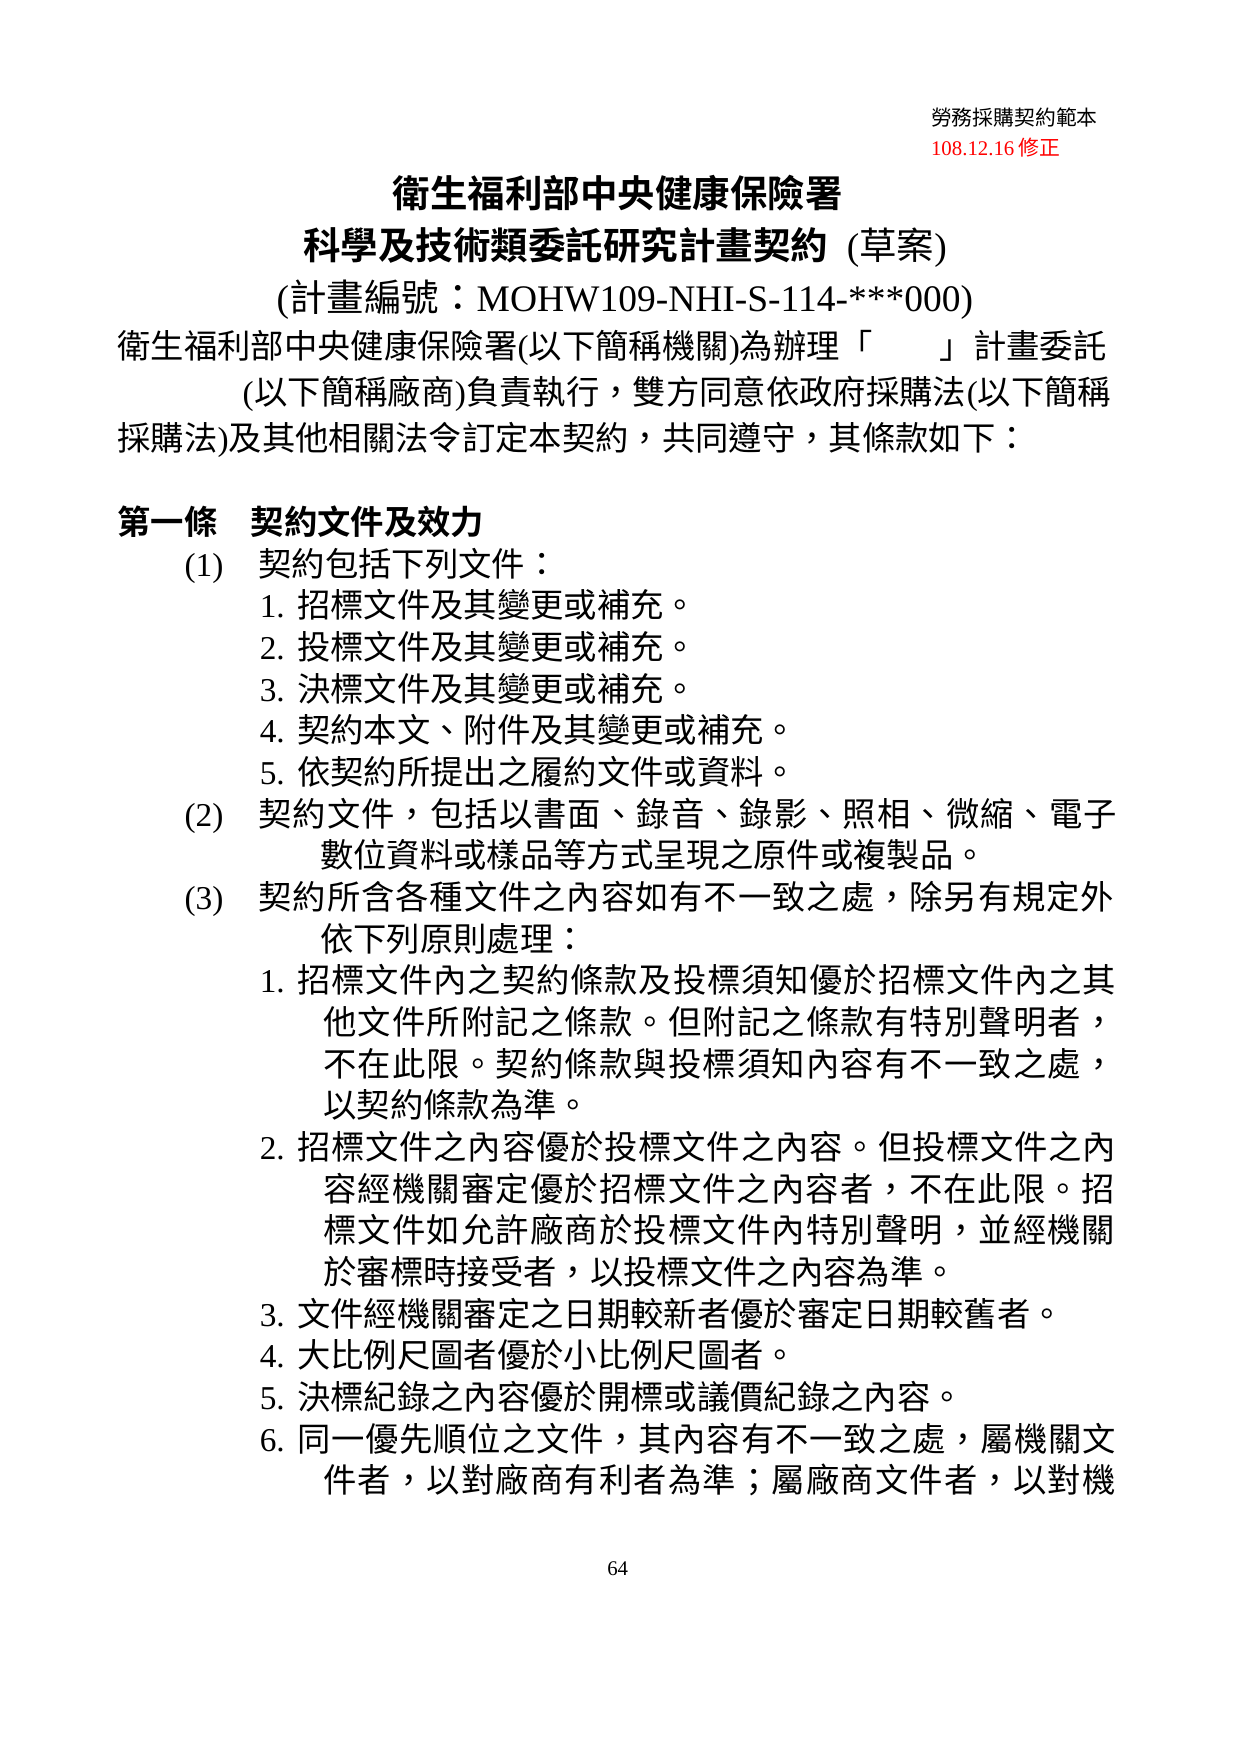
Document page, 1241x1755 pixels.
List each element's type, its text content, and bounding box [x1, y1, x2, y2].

list 契約文件，包括以書面、錄音、錄影、照相、微縮、電子數位資料或樣品等方式呈現之原件或複製品。 [184, 793, 1117, 876]
list 契約本文、附件及其變更或補充。 [259, 709, 1117, 751]
list 同一優先順位之文件，其內容有不一致之處，屬機關文件者，以對廠商有利者為準；屬廠商文件者，以對機 [259, 1418, 1117, 1501]
list 投標文件及其變更或補充。 [259, 626, 1117, 668]
text 科學及技術類委託研究計畫契約 (草案) [132, 218, 1117, 270]
list 契約包括下列文件： [184, 543, 1117, 584]
list 招標文件內之契約條款及投標須知優於招標文件內之其他文件所附記之條款。但附記之條款有特別聲明者，不在此限。契約條款與投標須知內容有不一致之處，以契約條款為準。 [259, 959, 1117, 1126]
list 依契約所提出之履約文件或資料。 [259, 751, 1117, 793]
list 招標文件及其變更或補充。 [259, 584, 1117, 626]
list 文件經機關審定之日期較新者優於審定日期較舊者。 [259, 1293, 1117, 1334]
text 第一條 契約文件及效力 [117, 501, 1117, 543]
text 衛生福利部中央健康保險署(以下簡稱機關)為辦理「 」計畫委託 [117, 322, 1111, 368]
list 決標紀錄之內容優於開標或議價紀錄之內容。 [259, 1376, 1117, 1418]
text (計畫編號：MOHW109-NHI-S-114-***000) [132, 270, 1117, 322]
list 大比例尺圖者優於小比例尺圖者。 [259, 1334, 1117, 1376]
list 招標文件之內容優於投標文件之內容。但投標文件之內容經機關審定優於招標文件之內容者，不在此限。招標文件如允許廠商於投標文件內特別聲明，並經機關於審標時接受者，以投標文件之內容為準。 [259, 1126, 1117, 1293]
list 決標文件及其變更或補充。 [259, 668, 1117, 709]
list 契約所含各種文件之內容如有不一致之處，除另有規定外，依下列原則處理： [184, 876, 1117, 959]
text (以下簡稱廠商)負責執行，雙方同意依政府採購法(以下簡稱採購法)及其他相關法令訂定本契約，共同遵守，其條款如下： [117, 368, 1111, 459]
text 衛生福利部中央健康保險署 [117, 166, 1117, 218]
